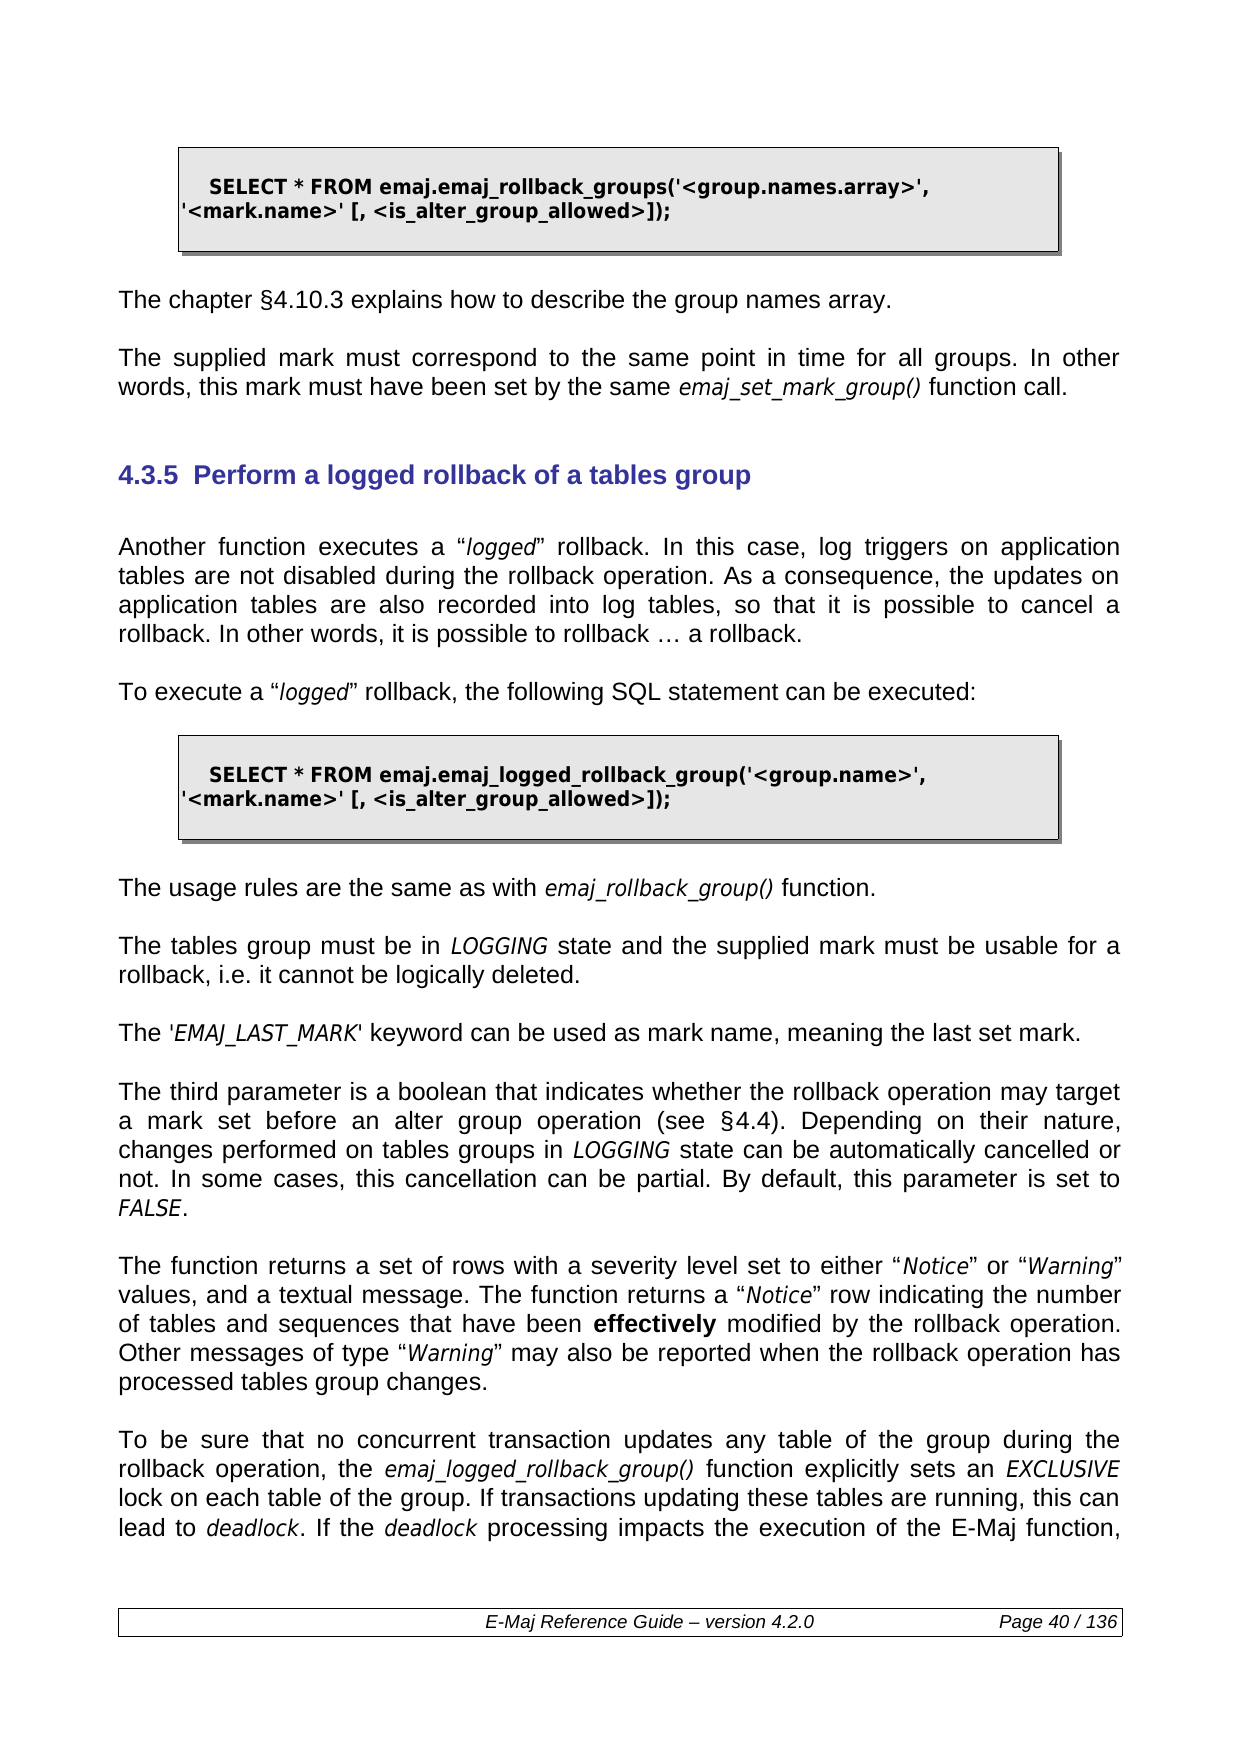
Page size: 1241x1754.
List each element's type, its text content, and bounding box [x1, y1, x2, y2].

text The third parameter is a boolean that indicates whether the rollback operation may target a mark set before an alter group operation (see §4.4). Depending on their nature, changes performed on tables groups in LOGGING state can be automatically cancelled or not. In some cases, this cancellation can be partial. By default, this parameter is set to FALSE. [118, 1076, 1122, 1222]
text Another function executes a “logged” rollback. In this case, log triggers on application tables are not disabled during the rollback operation. As a consequence, the updates on application tables are also recorded into log tables, so that it is possible to cancel a rollback. In other words, it is possible to rollback … a rollback. [118, 532, 1122, 648]
text To be sure that no concurrent transaction updates any table of the group during the rollback operation, the emaj_logged_rollback_group() function explicitly sets an EXCLUSIVE lock on each table of the group. If transactions updating these tables are running, this can lead to deadlock. If the deadlock processing impacts the execution of the E-Maj function, [118, 1425, 1122, 1541]
text To execute a “logged” rollback, the following SQL statement can be executed: [118, 677, 1122, 706]
text SELECT * FROM emaj.emaj_rollback_groups('<group.names.array>', '<mark.name>' [, <is_alter_group_allowed>]); [179, 172, 1058, 221]
text The tables group must be in LOGGING state and the supplied mark must be usable for a rollback, i.e. it cannot be logically deleted. [118, 931, 1122, 989]
text The chapter §4.10.3 explains how to describe the group names array. [118, 285, 1122, 314]
text The function returns a set of rows with a severity level set to either “Notice” or “Warning” values, and a textual message. The function returns a “Notice” row indicating the number of tables and sequences that have been effectively modified by the rollback operation. Other messages of type “Warning” may also be reported when the rollback operation has processed tables group changes. [118, 1251, 1122, 1396]
text The supplied mark must correspond to the same point in time for all groups. In other words, this mark must have been set by the same emaj_set_mark_group() function call. [118, 343, 1122, 401]
text The 'EMAJ_LAST_MARK' keyword can be used as mark name, meaning the last set mark. [118, 1018, 1122, 1047]
text The usage rules are the same as with emaj_rollback_group() function. [118, 873, 1122, 902]
text SELECT * FROM emaj.emaj_logged_rollback_group('<group.name>', '<mark.name>' [, <is_alter_group_allowed>]); [179, 760, 1058, 809]
subtitle Perform a logged rollback of a tables group [118, 459, 1122, 490]
